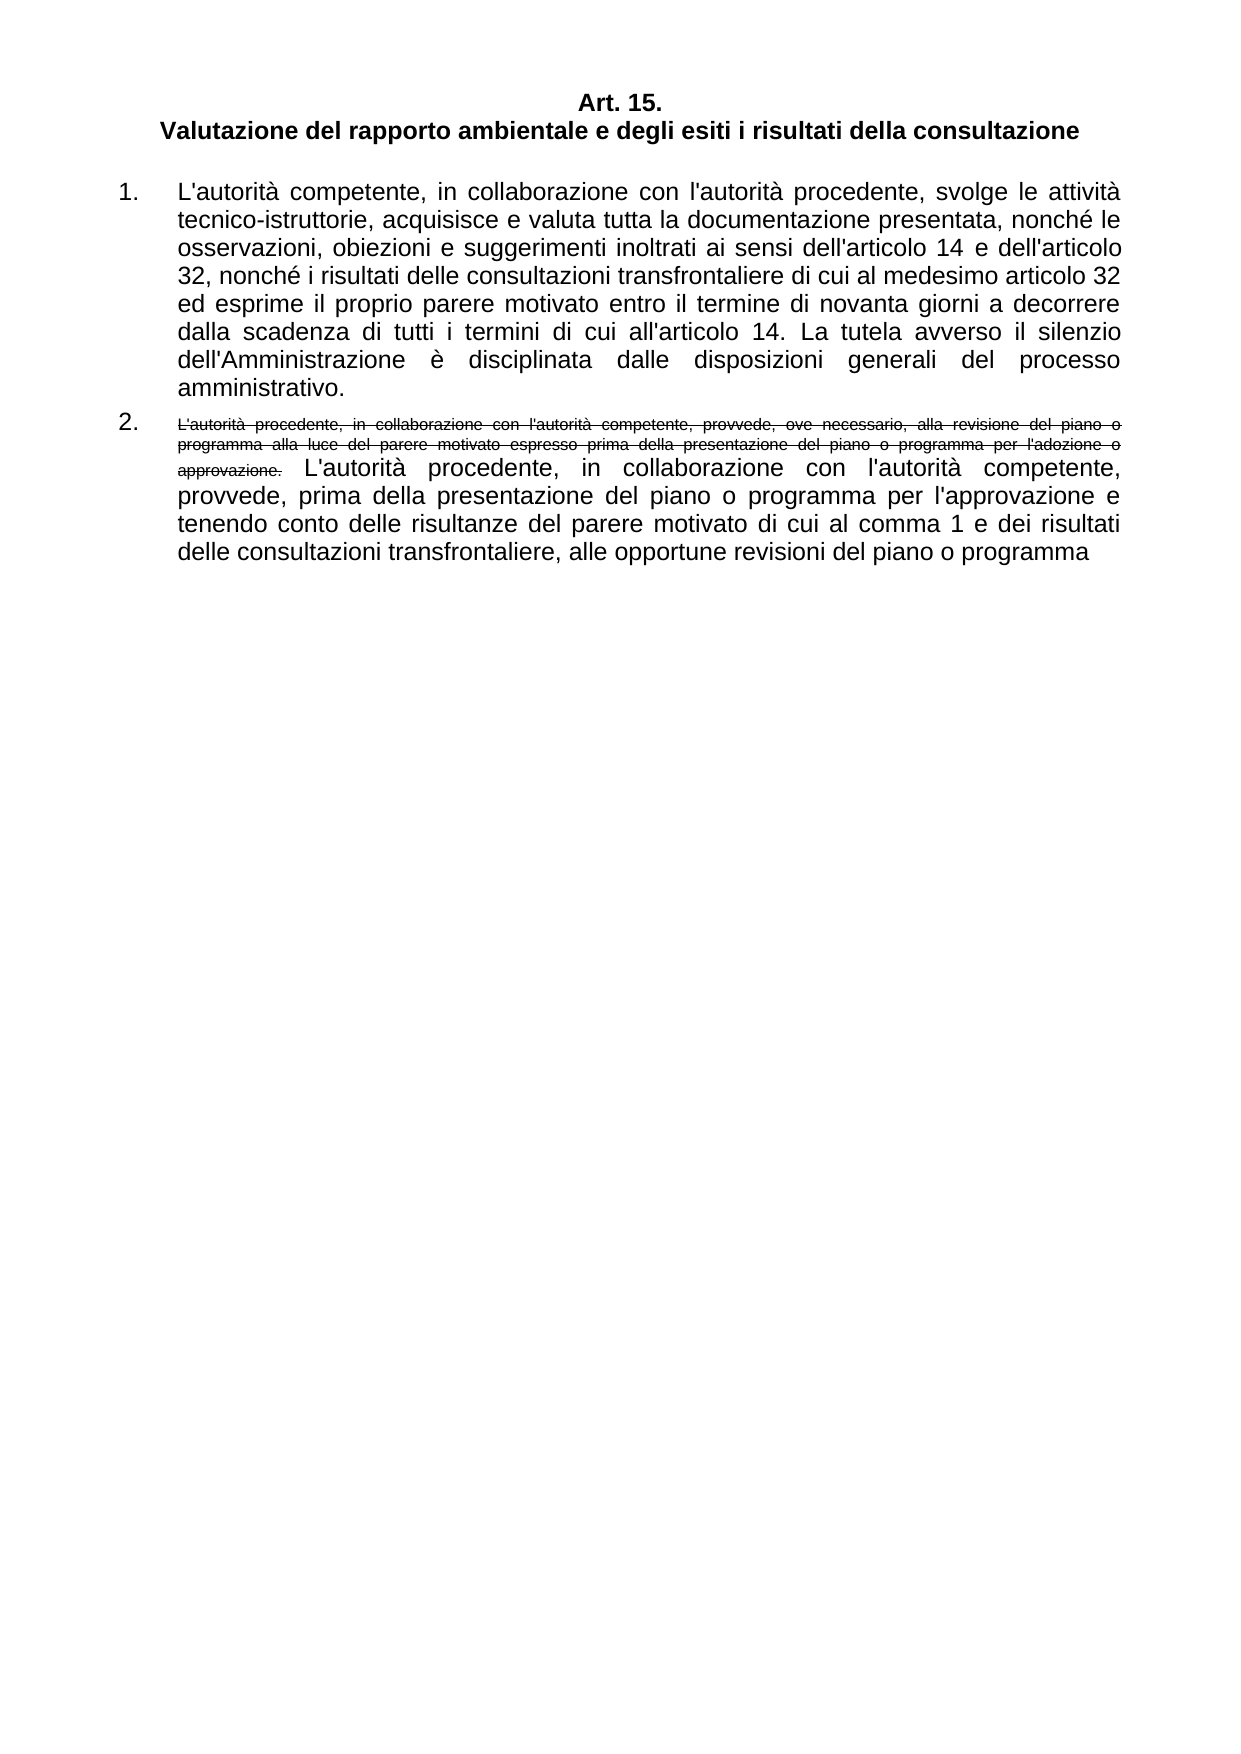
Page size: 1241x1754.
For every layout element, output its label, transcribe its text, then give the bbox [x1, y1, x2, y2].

text 2. L'autorità procedente, in collaborazione con l'autorità competente, provvede, ove necessario, alla revisione del piano o programma alla luce del parere motivato espresso prima della presentazione del piano o programma per l'adozione o approvazione. L'autorità procedente, in collaborazione con l'autorità competente, provvede, prima della presentazione del piano o programma per l'approvazione e tenendo conto delle risultanze del parere motivato di cui al comma 1 e dei risultati delle consultazioni transfrontaliere, alle opportune revisioni del piano o programma [118, 407, 1122, 566]
text 1. L'autorità competente, in collaborazione con l'autorità procedente, svolge le attività tecnico-istruttorie, acquisisce e valuta tutta la documentazione presentata, nonché le osservazioni, obiezioni e suggerimenti inoltrati ai sensi dell'articolo 14 e dell'articolo 32, nonché i risultati delle consultazioni transfrontaliere di cui al medesimo articolo 32 ed esprime il proprio parere motivato entro il termine di novanta giorni a decorrere dalla scadenza di tutti i termini di cui all'articolo 14. La tutela avverso il silenzio dell'Amministrazione è disciplinata dalle disposizioni generali del processo amministrativo. [118, 178, 1122, 402]
subtitle Art. 15. Valutazione del rapporto ambientale e degli esiti i risultati della consultazione [118, 88, 1122, 144]
